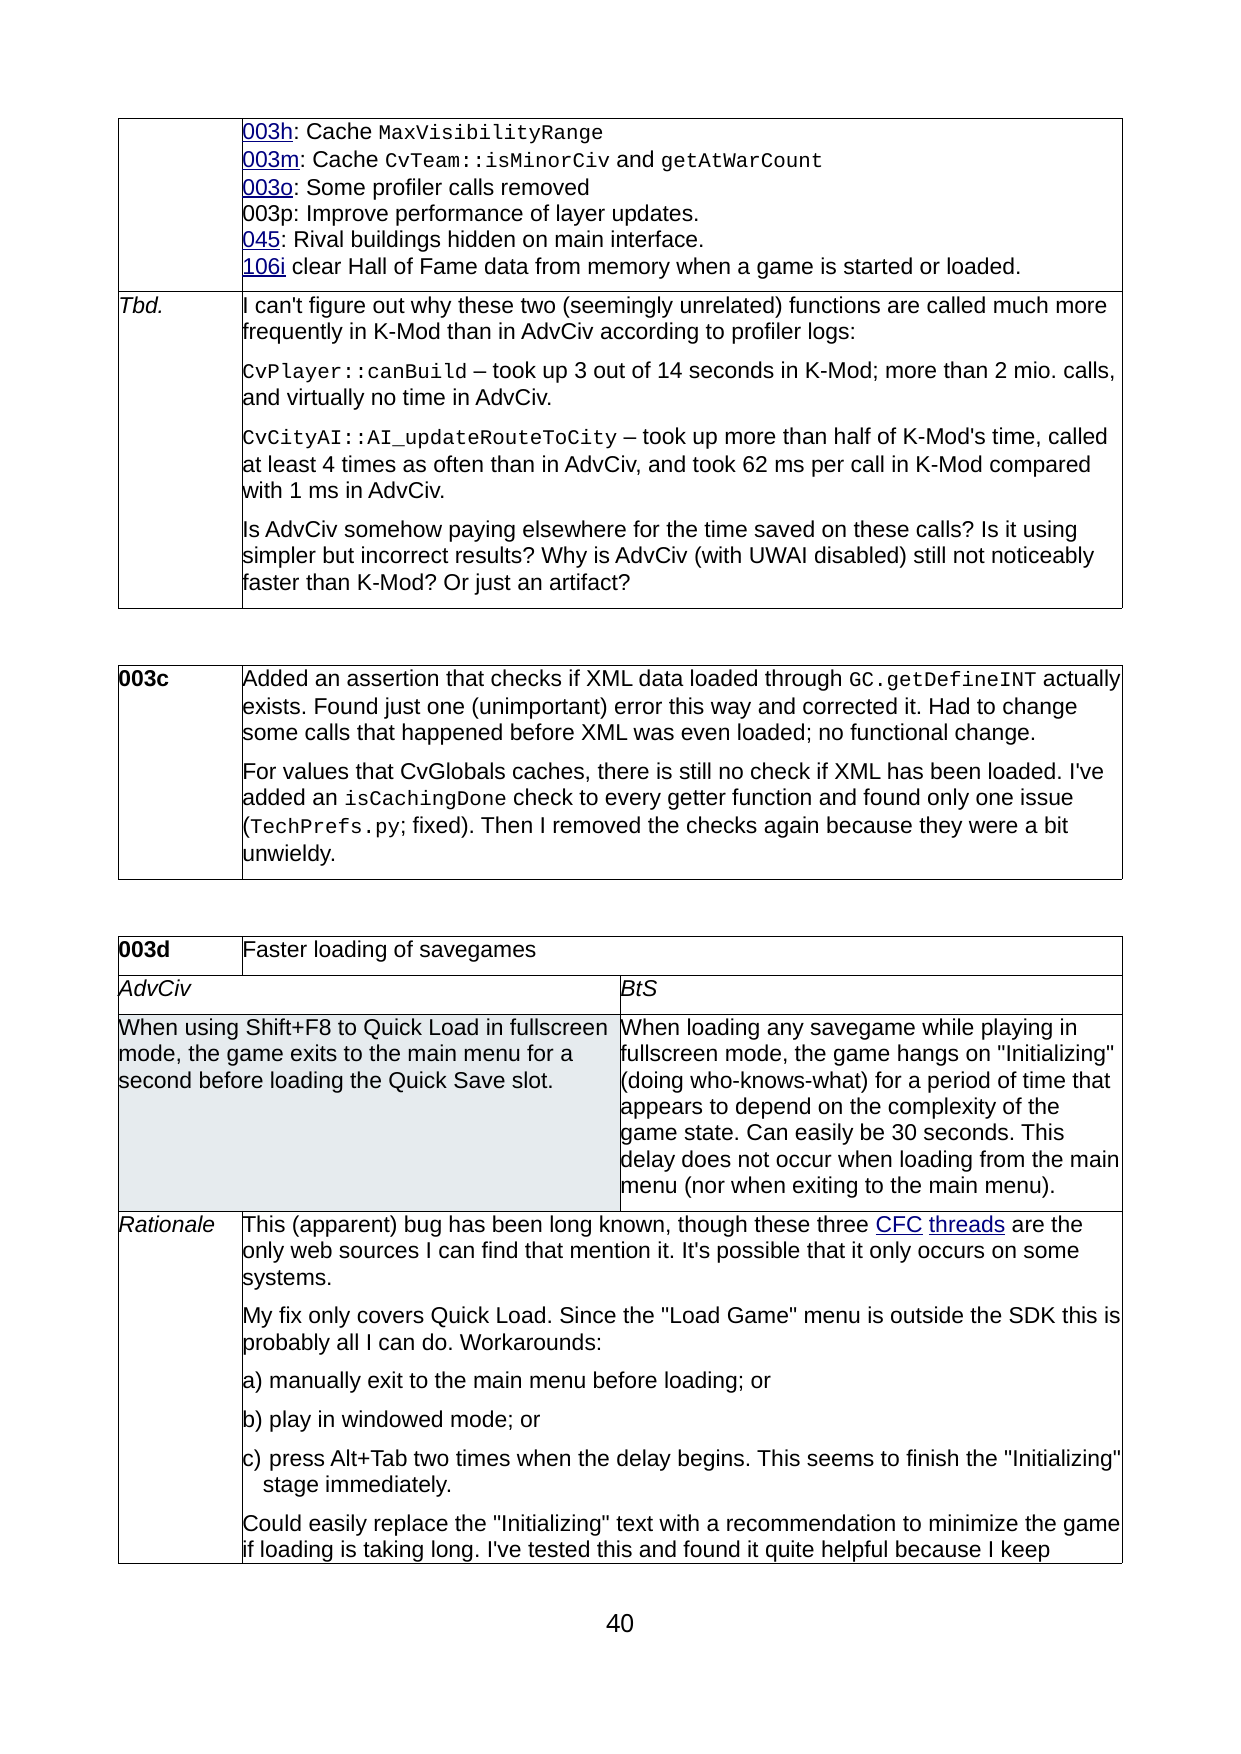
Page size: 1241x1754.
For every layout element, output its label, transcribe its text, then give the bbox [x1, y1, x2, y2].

table_header 003c [119, 666, 242, 878]
table_cell [119, 119, 242, 291]
table_cell BtS [621, 976, 1122, 1014]
table_header Faster loading of savegames [243, 937, 1122, 975]
table_cell When using Shift+F8 to Quick Load in fullscreen mode, the game exits to the main menu for a second before loading the Quick Save slot. [119, 1015, 620, 1211]
table_cell When loading any savegame while playing in fullscreen mode, the game hangs on "Initializing" (doing who-knows-what) for a period of time that appears to depend on the complexity of the game state. Can easily be 30 seconds. This delay does not occur when loading from the main menu (nor when exiting to the main menu). [621, 1015, 1122, 1211]
table_cell Tbd. [119, 292, 242, 607]
table_cell AdvCiv [119, 976, 620, 1014]
table_cell Rationale [119, 1212, 242, 1563]
table_cell This (apparent) bug has been long known, though these three CFC threads are the only web sources I can find that mention it. It's possible that it only occurs on some systems. My fix only covers Quick Load. Since the "Load Game" menu is outside the SDK this is probably all I can do. Workarounds: manually exit to the main menu before loading; or play in windowed mode; or press Alt+Tab two times when the delay begins. This seems to finish the "Initializing" stage immediately. Could easily replace the "Initializing" text with a recommendation to minimize the game if loading is taking long. I've tested this and found it quite helpful because I keep [243, 1212, 1122, 1563]
table_header 003d [119, 937, 242, 975]
table_cell I can't figure out why these two (seemingly unrelated) functions are called much more frequently in K-Mod than in AdvCiv according to profiler logs: CvPlayer::canBuild – took up 3 out of 14 seconds in K-Mod; more than 2 mio. calls, and virtually no time in AdvCiv. CvCityAI::AI_updateRouteToCity – took up more than half of K-Mod's time, called at least 4 times as often than in AdvCiv, and took 62 ms per call in K-Mod compared with 1 ms in AdvCiv. Is AdvCiv somehow paying elsewhere for the time saved on these calls? Is it using simpler but incorrect results? Why is AdvCiv (with UWAI disabled) still not noticeably faster than K-Mod? Or just an artifact? [243, 292, 1122, 607]
table_cell 003h: Cache MaxVisibilityRange 003m: Cache CvTeam::isMinorCiv and getAtWarCount 003o: Some profiler calls removed 003p: Improve performance of layer updates. 045: Rival buildings hidden on main interface. 106i clear Hall of Fame data from memory when a game is started or loaded. [243, 119, 1122, 291]
table_header Added an assertion that checks if XML data loaded through GC.getDefineINT actually exists. Found just one (unimportant) error this way and corrected it. Had to change some calls that happened before XML was even loaded; no functional change. For values that CvGlobals caches, there is still no check if XML has been loaded. I've added an isCachingDone check to every getter function and found only one issue (TechPrefs.py; fixed). Then I removed the checks again because they were a bit unwieldy. [243, 666, 1122, 878]
